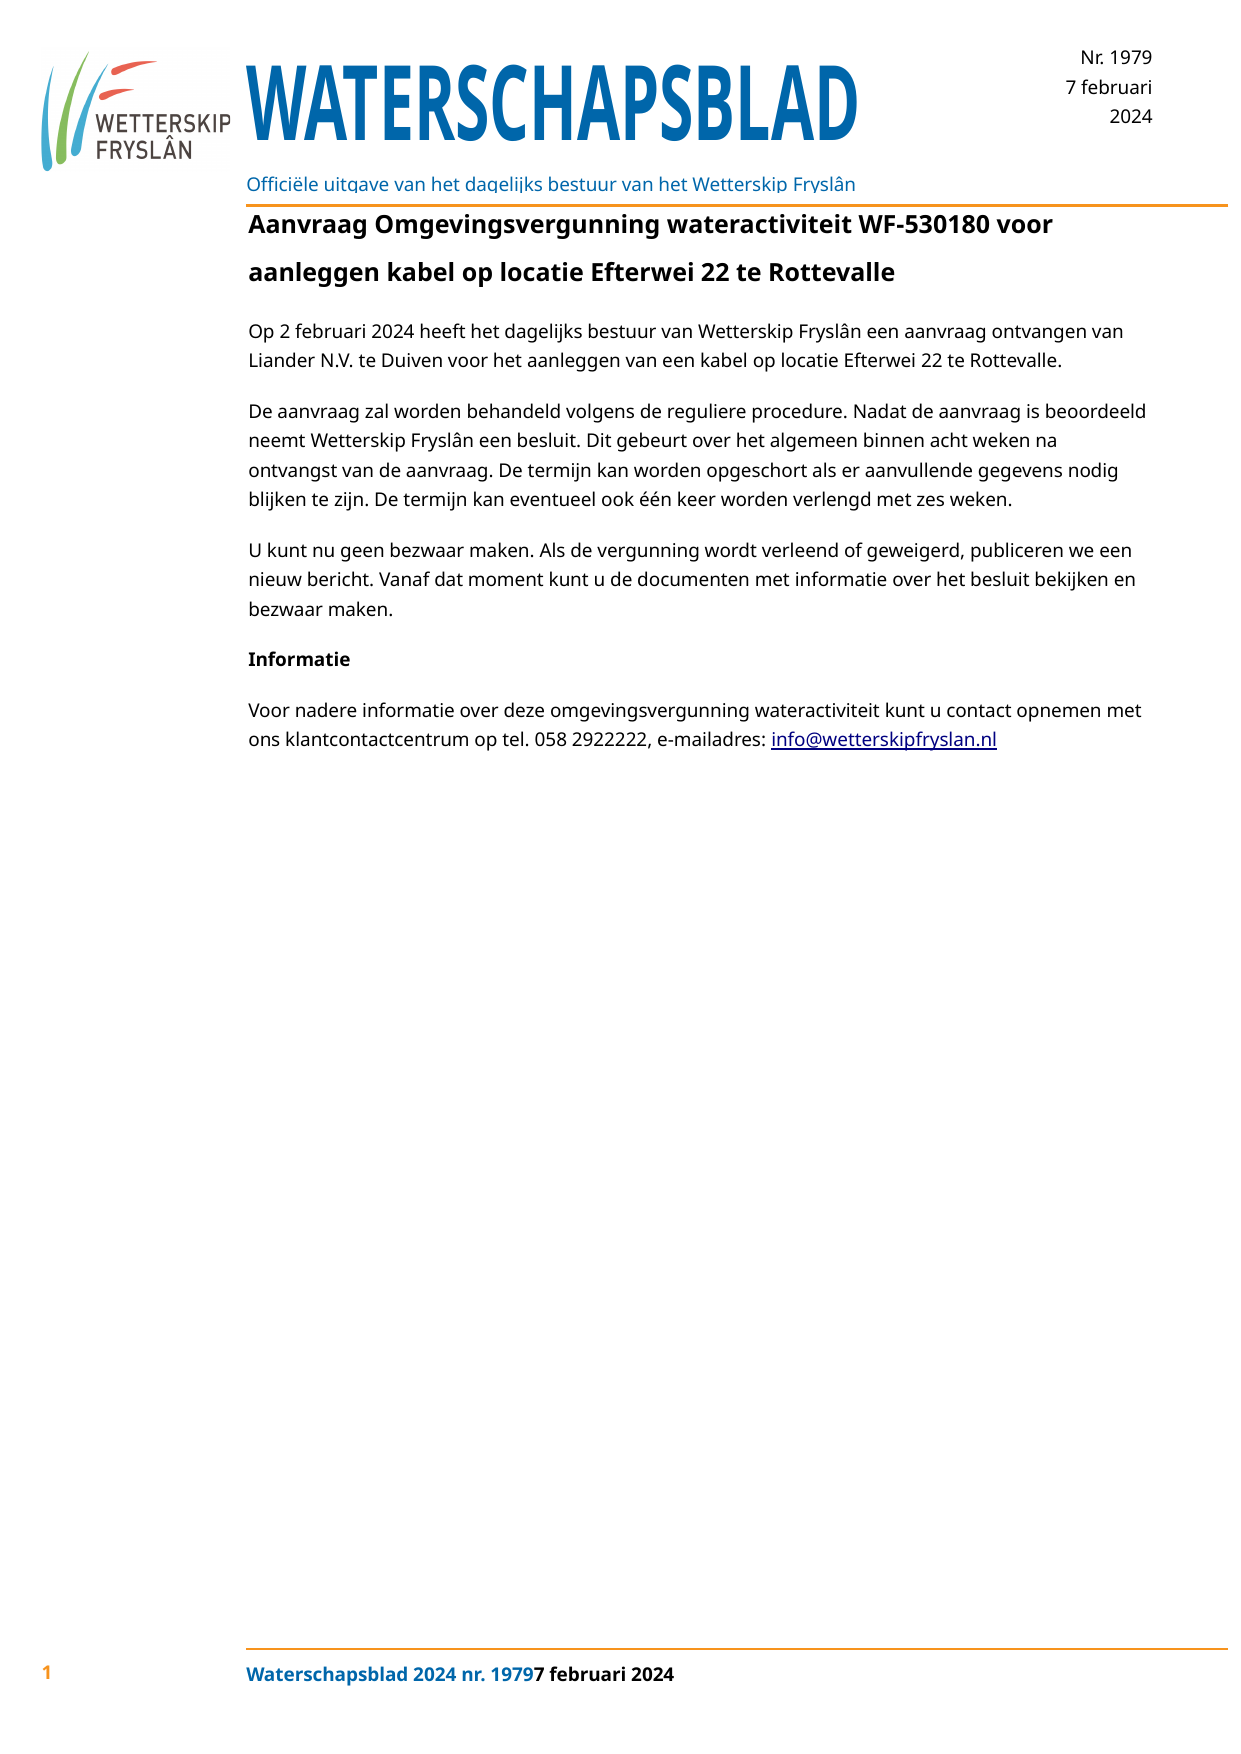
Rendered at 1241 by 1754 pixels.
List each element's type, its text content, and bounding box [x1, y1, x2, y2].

text Op 2 februari 2024 heeft het dagelijks bestuur van Wetterskip Fryslân een aanvraag ontvangen van Liander N.V. te Duiven voor het aanleggen van een kabel op locatie Efterwei 22 te Rottevalle. [248, 318, 1152, 373]
text Informatie [248, 647, 1152, 672]
picture [41, 47, 231, 172]
text U kunt nu geen bezwaar maken. Als de vergunning wordt verleend of geweigerd, publiceren we een nieuw bericht. Vanaf dat moment kunt u de documenten met informatie over het besluit bekijken en bezwaar maken. [248, 537, 1152, 622]
text De aanvraag zal worden behandeld volgens de reguliere procedure. Nadat de aanvraag is beoordeeld neemt Wetterskip Fryslân een besluit. Dit gebeurt over het algemeen binnen acht weken na ontvangst van de aanvraag. De termijn kan worden opgeschort als er aanvullende gegevens nodig blijken te zijn. De termijn kan eventueel ook één keer worden verlengd met zes weken. [248, 398, 1152, 512]
text Aanvraag Omgevingsvergunning wateractiviteit WF-530180 voor aanleggen kabel op locatie Efterwei 22 te Rottevalle [248, 207, 1152, 288]
text Voor nadere informatie over deze omgevingsvergunning wateractiviteit kunt u contact opnemen met ons klantcontactcentrum op tel. 058 2922222, e-mailadres: info@wetterskipfryslan.nl [248, 697, 1152, 752]
